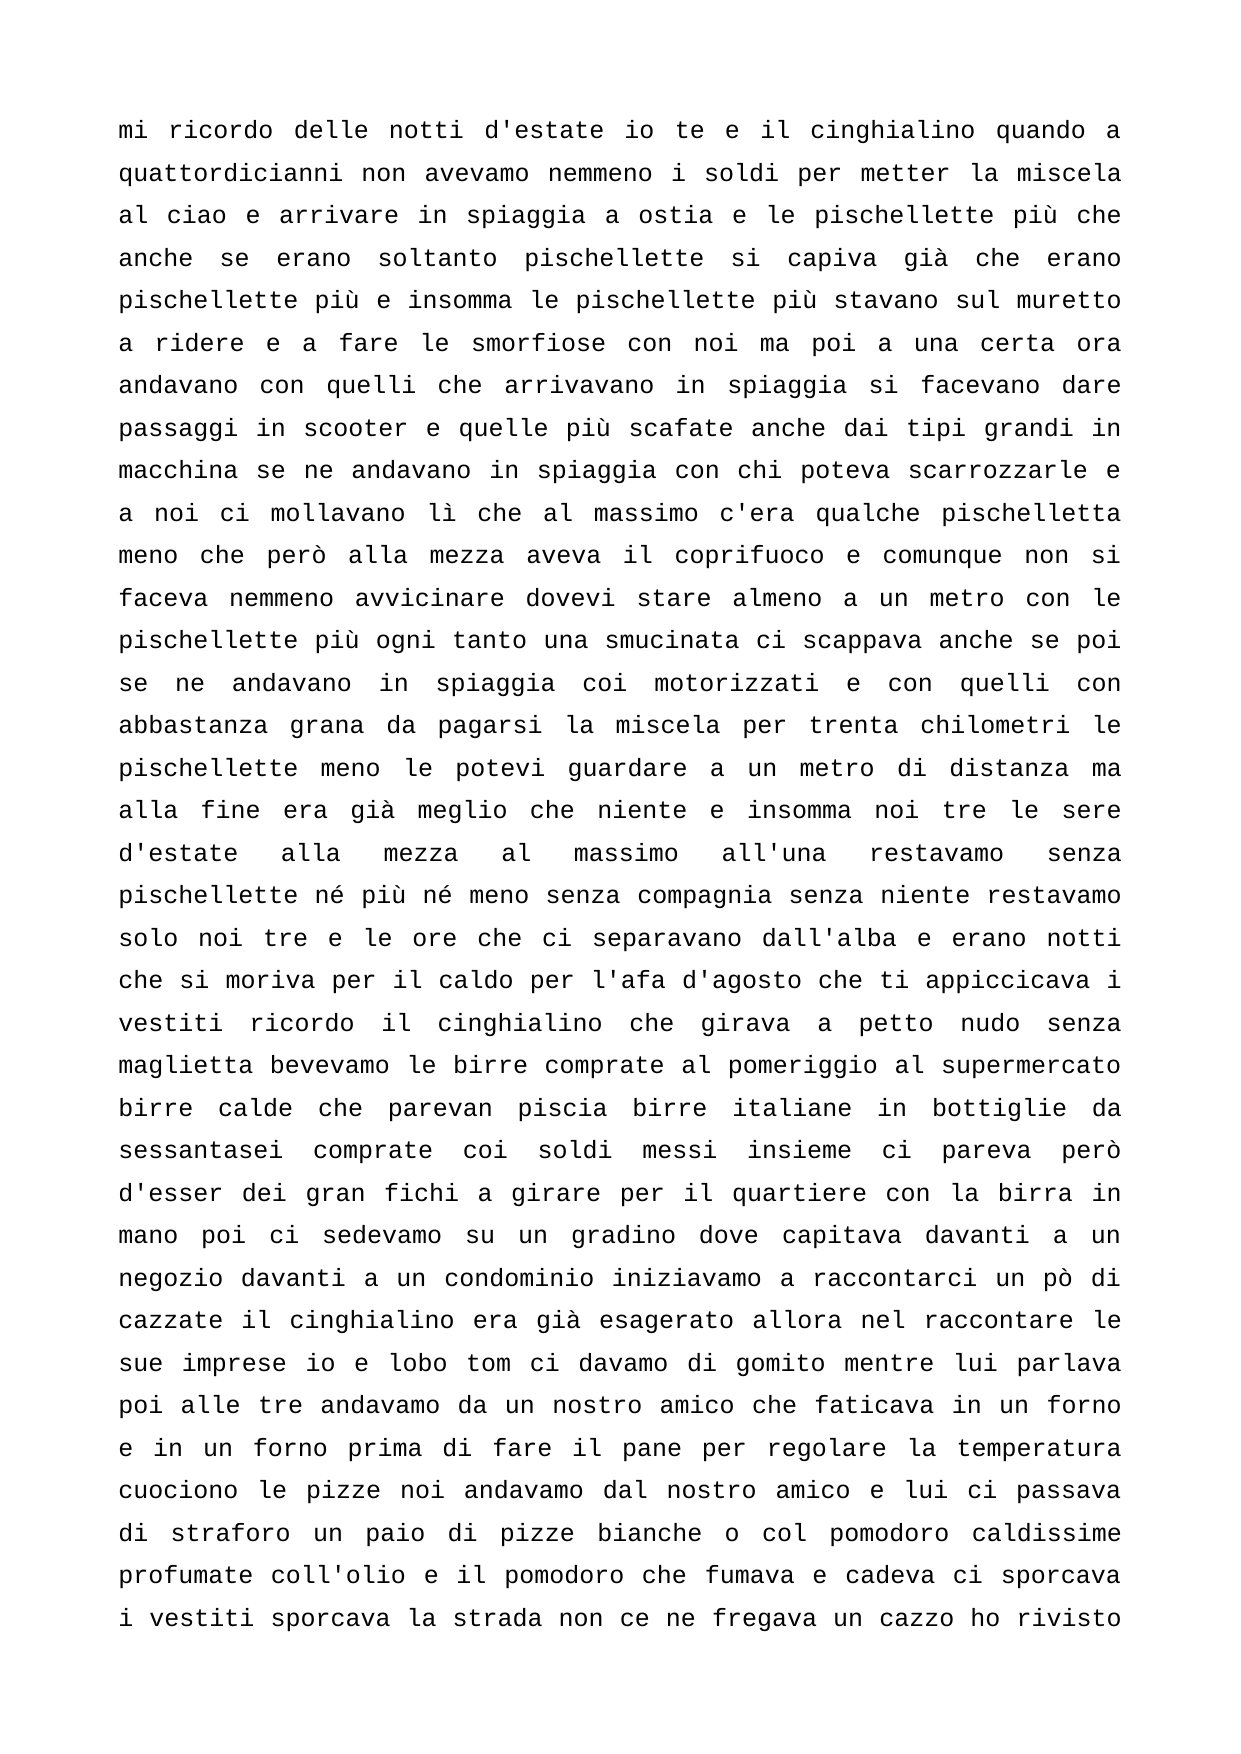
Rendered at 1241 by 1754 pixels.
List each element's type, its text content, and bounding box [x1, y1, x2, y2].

text mi ricordo delle notti d'estate io te e il cinghialino quando a quattordicianni non avevamo nemmeno i soldi per metter la miscela al ciao e arrivare in spiaggia a ostia e le pischellette più che anche se erano soltanto pischellette si capiva già che erano pischellette più e insomma le pischellette più stavano sul muretto a ridere e a fare le smorfiose con noi ma poi a una certa ora andavano con quelli che arrivavano in spiaggia si facevano dare passaggi in scooter e quelle più scafate anche dai tipi grandi in macchina se ne andavano in spiaggia con chi poteva scarrozzarle e a noi ci mollavano lì che al massimo c'era qualche pischelletta meno che però alla mezza aveva il coprifuoco e comunque non si faceva nemmeno avvicinare dovevi stare almeno a un metro con le pischellette più ogni tanto una smucinata ci scappava anche se poi se ne andavano in spiaggia coi motorizzati e con quelli con abbastanza grana da pagarsi la miscela per trenta chilometri le pischellette meno le potevi guardare a un metro di distanza ma alla fine era già meglio che niente e insomma noi tre le sere d'estate alla mezza al massimo all'una restavamo senza pischellette né più né meno senza compagnia senza niente restavamo solo noi tre e le ore che ci separavano dall'alba e erano notti che si moriva per il caldo per l'afa d'agosto che ti appiccicava i vestiti ricordo il cinghialino che girava a petto nudo senza maglietta bevevamo le birre comprate al pomeriggio al supermercato birre calde che parevan piscia birre italiane in bottiglie da sessantasei comprate coi soldi messi insieme ci pareva però d'esser dei gran fichi a girare per il quartiere con la birra in mano poi ci sedevamo su un gradino dove capitava davanti a un negozio davanti a un condominio iniziavamo a raccontarci un pò di cazzate il cinghialino era già esagerato allora nel raccontare le sue imprese io e lobo tom ci davamo di gomito mentre lui parlava poi alle tre andavamo da un nostro amico che faticava in un forno e in un forno prima di fare il pane per regolare la temperatura cuociono le pizze noi andavamo dal nostro amico e lui ci passava di straforo un paio di pizze bianche o col pomodoro caldissime profumate coll'olio e il pomodoro che fumava e cadeva ci sporcava i vestiti sporcava la strada non ce ne fregava un cazzo ho rivisto [118, 118, 1122, 1634]
